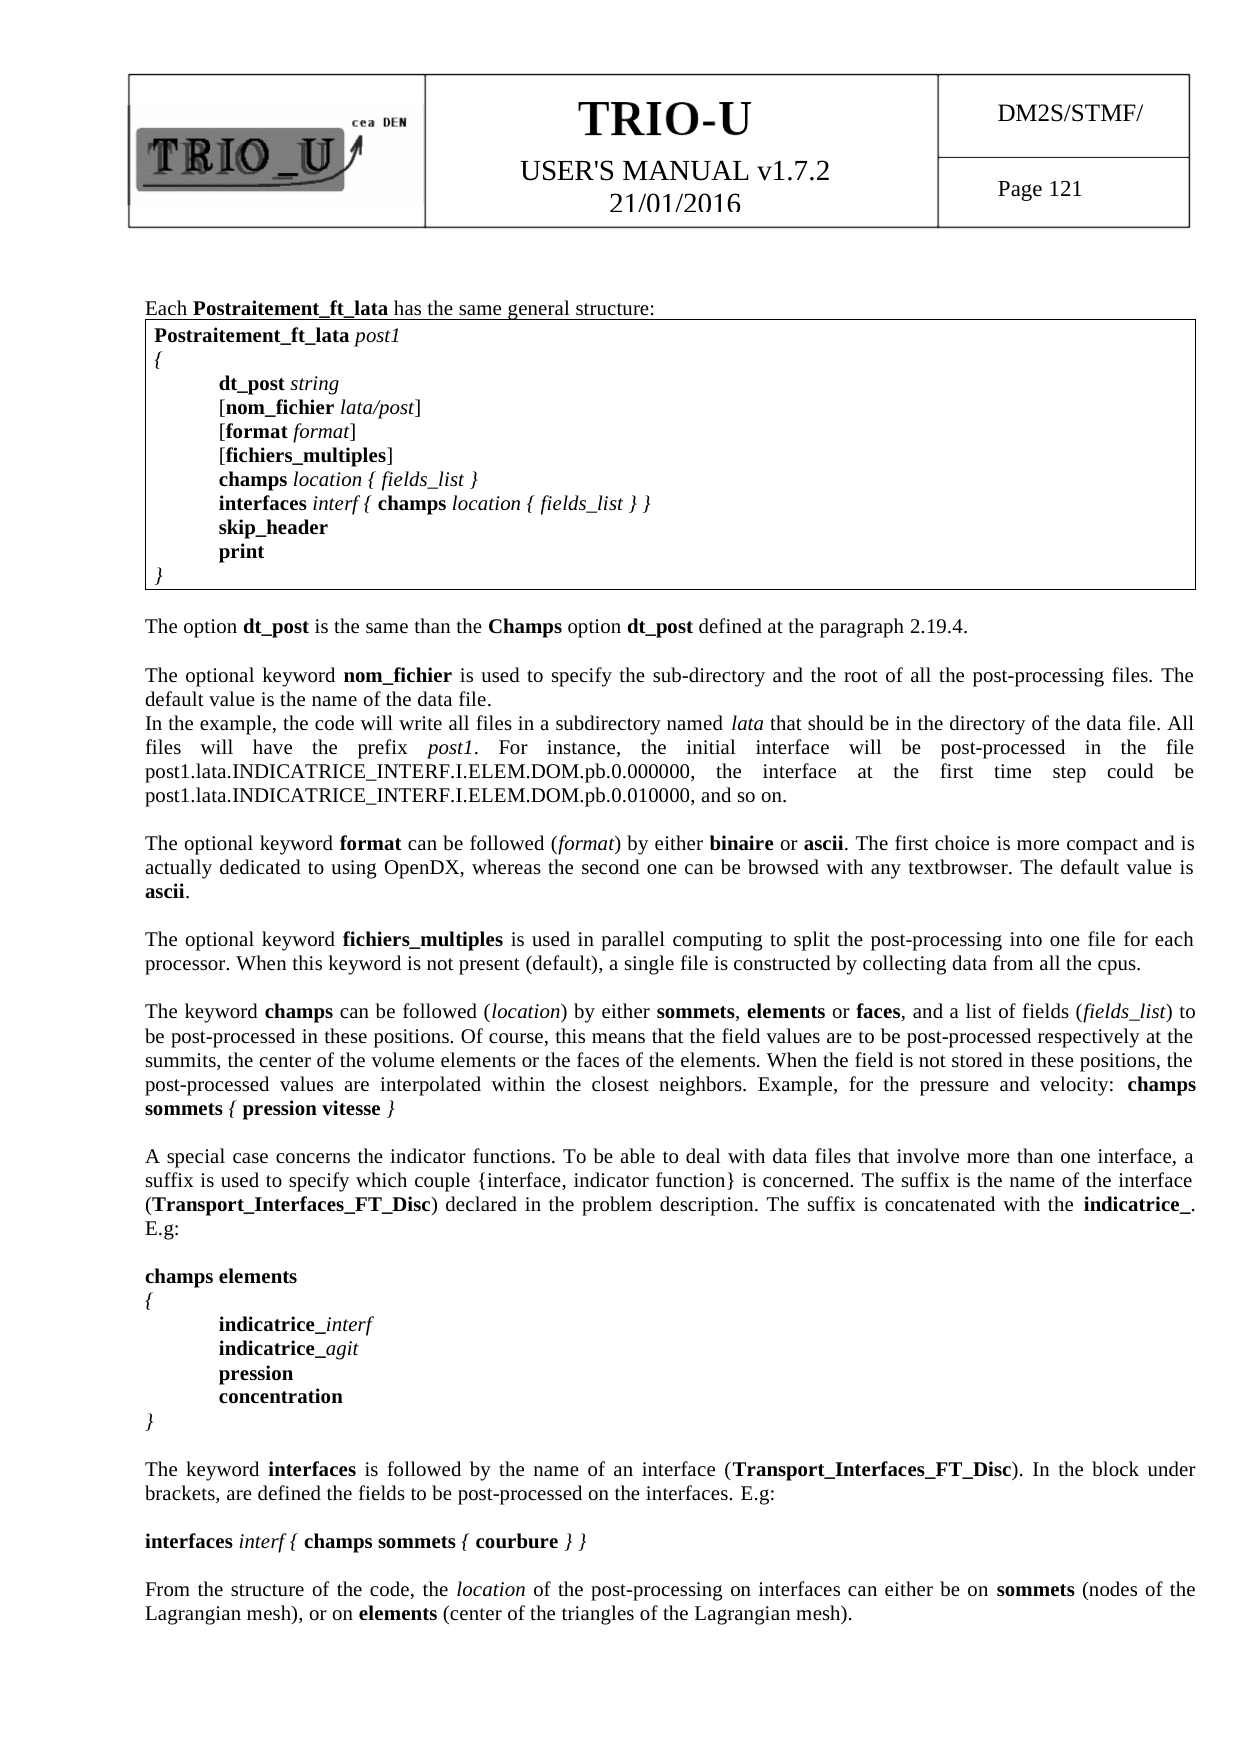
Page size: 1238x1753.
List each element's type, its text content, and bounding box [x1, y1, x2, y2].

text print [146, 536, 1195, 560]
text champs location { fields_list } [146, 464, 1195, 488]
text The keyword champs can be followed (location) by either sommets, elements or faces, and a list of fields (fields_list) to be post-processed in these positions. Of course, this means that the field values are to be post-processed respectively at the summits, the center of the volume elements or the faces of the elements. When the field is not stored in these positions, the post-processed values are interpolated within the closest neighbors. Example, for the pressure and velocity: champs sommets { pression vitesse } [145, 999, 1196, 1120]
text In the example, the code will write all files in a subdirectory named lata that should be in the directory of the data file. All files will have the prefix post1. For instance, the initial interface will be post-processed in the file post1.lata.INDICATRICE_INTERF.I.ELEM.DOM.pb.0.000000, the interface at the first time step could be post1.lata.INDICATRICE_INTERF.I.ELEM.DOM.pb.0.010000, and so on. [145, 711, 1196, 807]
text champs elements [145, 1264, 1196, 1288]
text The optional keyword nom_fichier is used to specify the sub-directory and the root of all the post-processing files. The default value is the name of the data file. [145, 662, 1196, 711]
text The keyword interfaces is followed by the name of an interface (Transport_Interfaces_FT_Disc). In the block under brackets, are defined the fields to be post-processed on the interfaces. E.g: [145, 1457, 1196, 1505]
text concentration [145, 1384, 1196, 1408]
text From the structure of the code, the location of the post-processing on interfaces can either be on sommets (nodes of the Lagrangian mesh), or on elements (center of the triangles of the Lagrangian mesh). [145, 1577, 1196, 1625]
text indicatrice_interf [145, 1312, 1196, 1336]
text [nom_fichier lata/post] [146, 392, 1195, 416]
text The option dt_post is the same than the Champs option dt_post defined at the paragraph 2.19.4. [145, 614, 1196, 638]
text } [146, 560, 1195, 589]
text A special case concerns the indicator functions. To be able to deal with data files that involve more than one interface, a suffix is used to specify which couple {interface, indicator function} is concerned. The suffix is the name of the interface (Transport_Interfaces_FT_Disc) declared in the problem description. The suffix is concatenated with the indicatrice_. E.g: [145, 1144, 1196, 1240]
text [fichiers_multiples] [146, 440, 1195, 464]
text { [145, 1288, 1196, 1312]
text skip_header [146, 512, 1195, 536]
text dt_post string [146, 367, 1195, 392]
text interfaces interf { champs location { fields_list } } [146, 488, 1195, 512]
text Each Postraitement_ft_lata has the same general structure: [145, 295, 1196, 319]
text The optional keyword fichiers_multiples is used in parallel computing to split the post-processing into one file for each processor. When this keyword is not present (default), a single file is constructed by collecting data from all the cpus. [145, 927, 1196, 975]
text Postraitement_ft_lata post1 [146, 320, 1195, 343]
text indicatrice_agit [145, 1336, 1196, 1360]
text { [146, 343, 1195, 367]
text The optional keyword format can be followed (format) by either binaire or ascii. The first choice is more compact and is actually dedicated to using OpenDX, whereas the second one can be browsed with any textbrowser. The default value is ascii. [145, 831, 1196, 903]
text pression [145, 1360, 1196, 1384]
text [format format] [146, 416, 1195, 440]
text interfaces interf { champs sommets { courbure } } [145, 1529, 1196, 1553]
text } [145, 1408, 1196, 1432]
